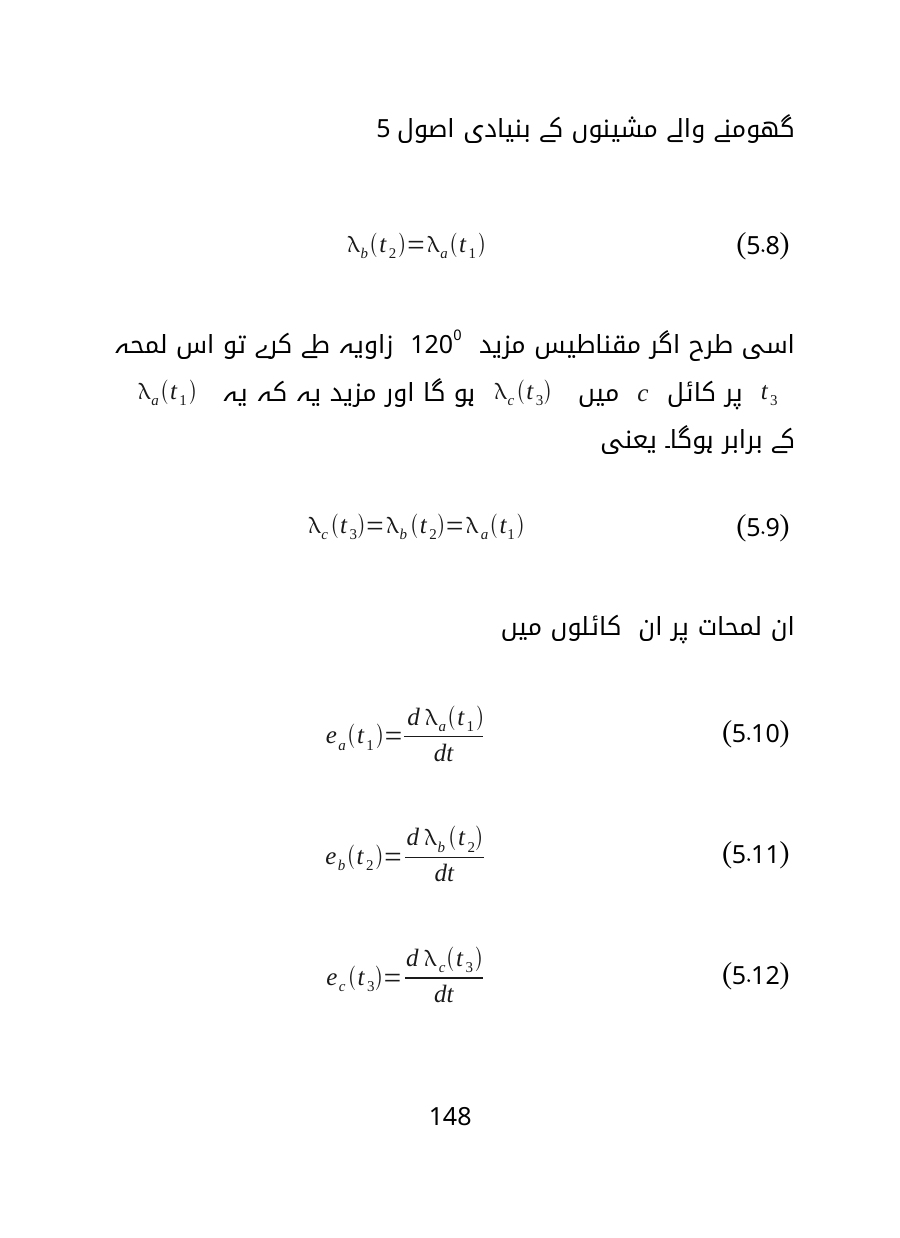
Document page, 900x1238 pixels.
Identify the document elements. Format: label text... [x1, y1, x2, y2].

table_header (5.9) [718, 498, 795, 569]
table_header [105, 698, 697, 784]
text ان لمحات پر ان کائلوں میں [105, 603, 795, 651]
table_header [105, 939, 697, 1025]
text اسی طرح اگر مقناطیس مزید 1200 زاویہ طے کرے تو اس لمحہ پر کائلمیں ہو گا اور مزید یہ کہ یہ کے برابر ہوگا۔ یعنی [105, 322, 795, 464]
table_header (5.10) [697, 698, 795, 784]
table_header [105, 498, 718, 569]
table_header [105, 216, 718, 288]
table_header [105, 818, 697, 905]
table_header (5.12) [697, 939, 795, 1025]
table_header (5.8) [718, 216, 795, 288]
table_header (5.11) [697, 818, 795, 905]
